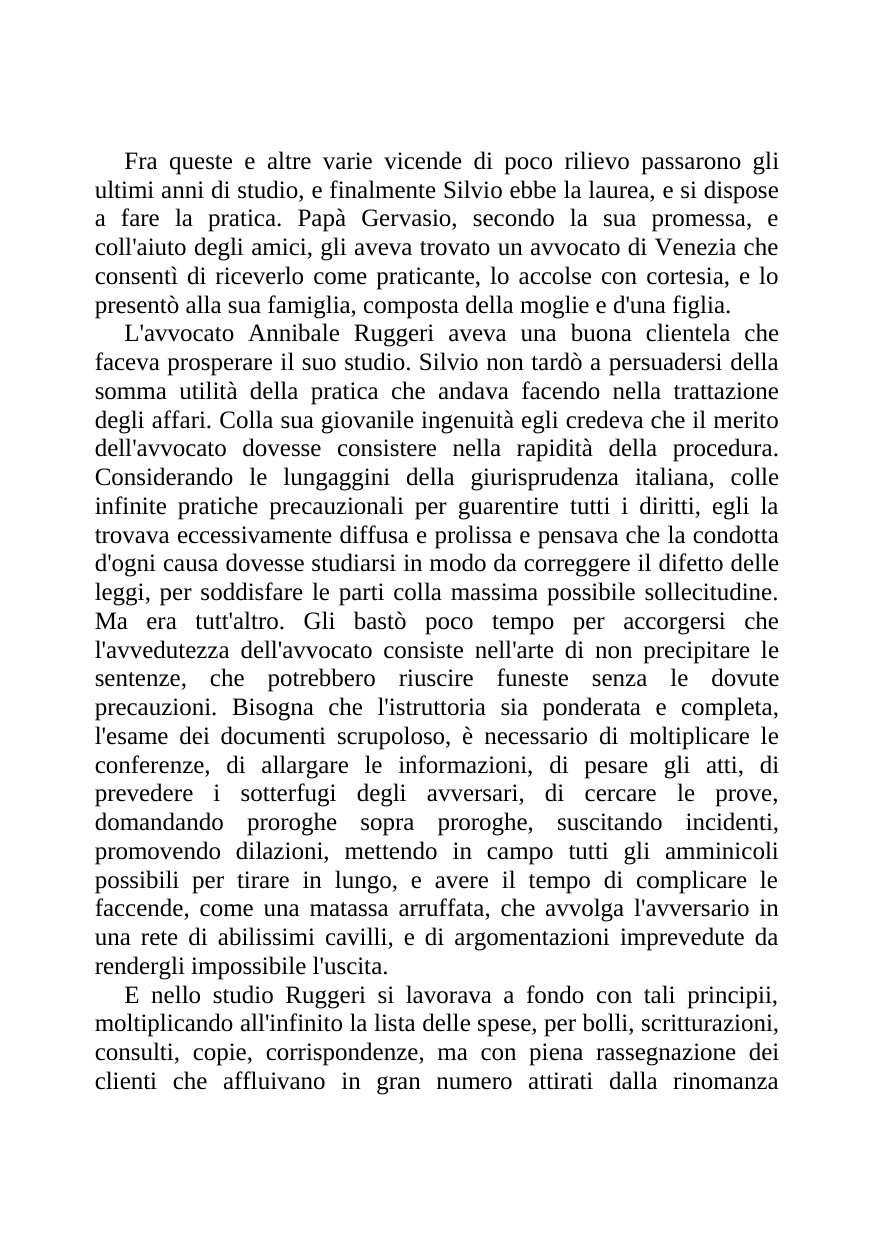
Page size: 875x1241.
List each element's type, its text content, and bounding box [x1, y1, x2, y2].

text L'avvocato Annibale Ruggeri aveva una buona clientela che faceva prosperare il suo studio. Silvio non tardò a persuadersi della somma utilità della pratica che andava facendo nella trattazione degli affari. Colla sua giovanile ingenuità egli credeva che il merito dell'avvocato dovesse consistere nella rapidità della procedura. Considerando le lungaggini della giurisprudenza italiana, colle infinite pratiche precauzionali per guarentire tutti i diritti, egli la trovava eccessivamente diffusa e prolissa e pensava che la condotta d'ogni causa dovesse studiarsi in modo da correggere il difetto delle leggi, per soddisfare le parti colla massima possibile sollecitudine. Ma era tutt'altro. Gli bastò poco tempo per accorgersi che l'avvedutezza dell'avvocato consiste nell'arte di non precipitare le sentenze, che potrebbero riuscire funeste senza le dovute precauzioni. Bisogna che l'istruttoria sia ponderata e completa, l'esame dei documenti scrupoloso, è necessario di moltiplicare le conferenze, di allargare le informazioni, di pesare gli atti, di prevedere i sotterfugi degli avversari, di cercare le prove, domandando proroghe sopra proroghe, suscitando incidenti, promovendo dilazioni, mettendo in campo tutti gli amminicoli possibili per tirare in lungo, e avere il tempo di complicare le faccende, come una matassa arruffata, che avvolga l'avversario in una rete di abilissimi cavilli, e di argomentazioni imprevedute da rendergli impossibile l'uscita. [94, 318, 779, 980]
text E nello studio Ruggeri si lavorava a fondo con tali principii, moltiplicando all'infinito la lista delle spese, per bolli, scritturazioni, consulti, copie, corrispondenze, ma con piena rassegnazione dei clienti che affluivano in gran numero attirati dalla rinomanza [94, 980, 779, 1095]
text Fra queste e altre varie vicende di poco rilievo passarono gli ultimi anni di studio, e finalmente Silvio ebbe la laurea, e si dispose a fare la pratica. Papà Gervasio, secondo la sua promessa, e coll'aiuto degli amici, gli aveva trovato un avvocato di Venezia che consentì di riceverlo come praticante, lo accolse con cortesia, e lo presentò alla sua famiglia, composta della moglie e d'una figlia. [94, 146, 779, 318]
